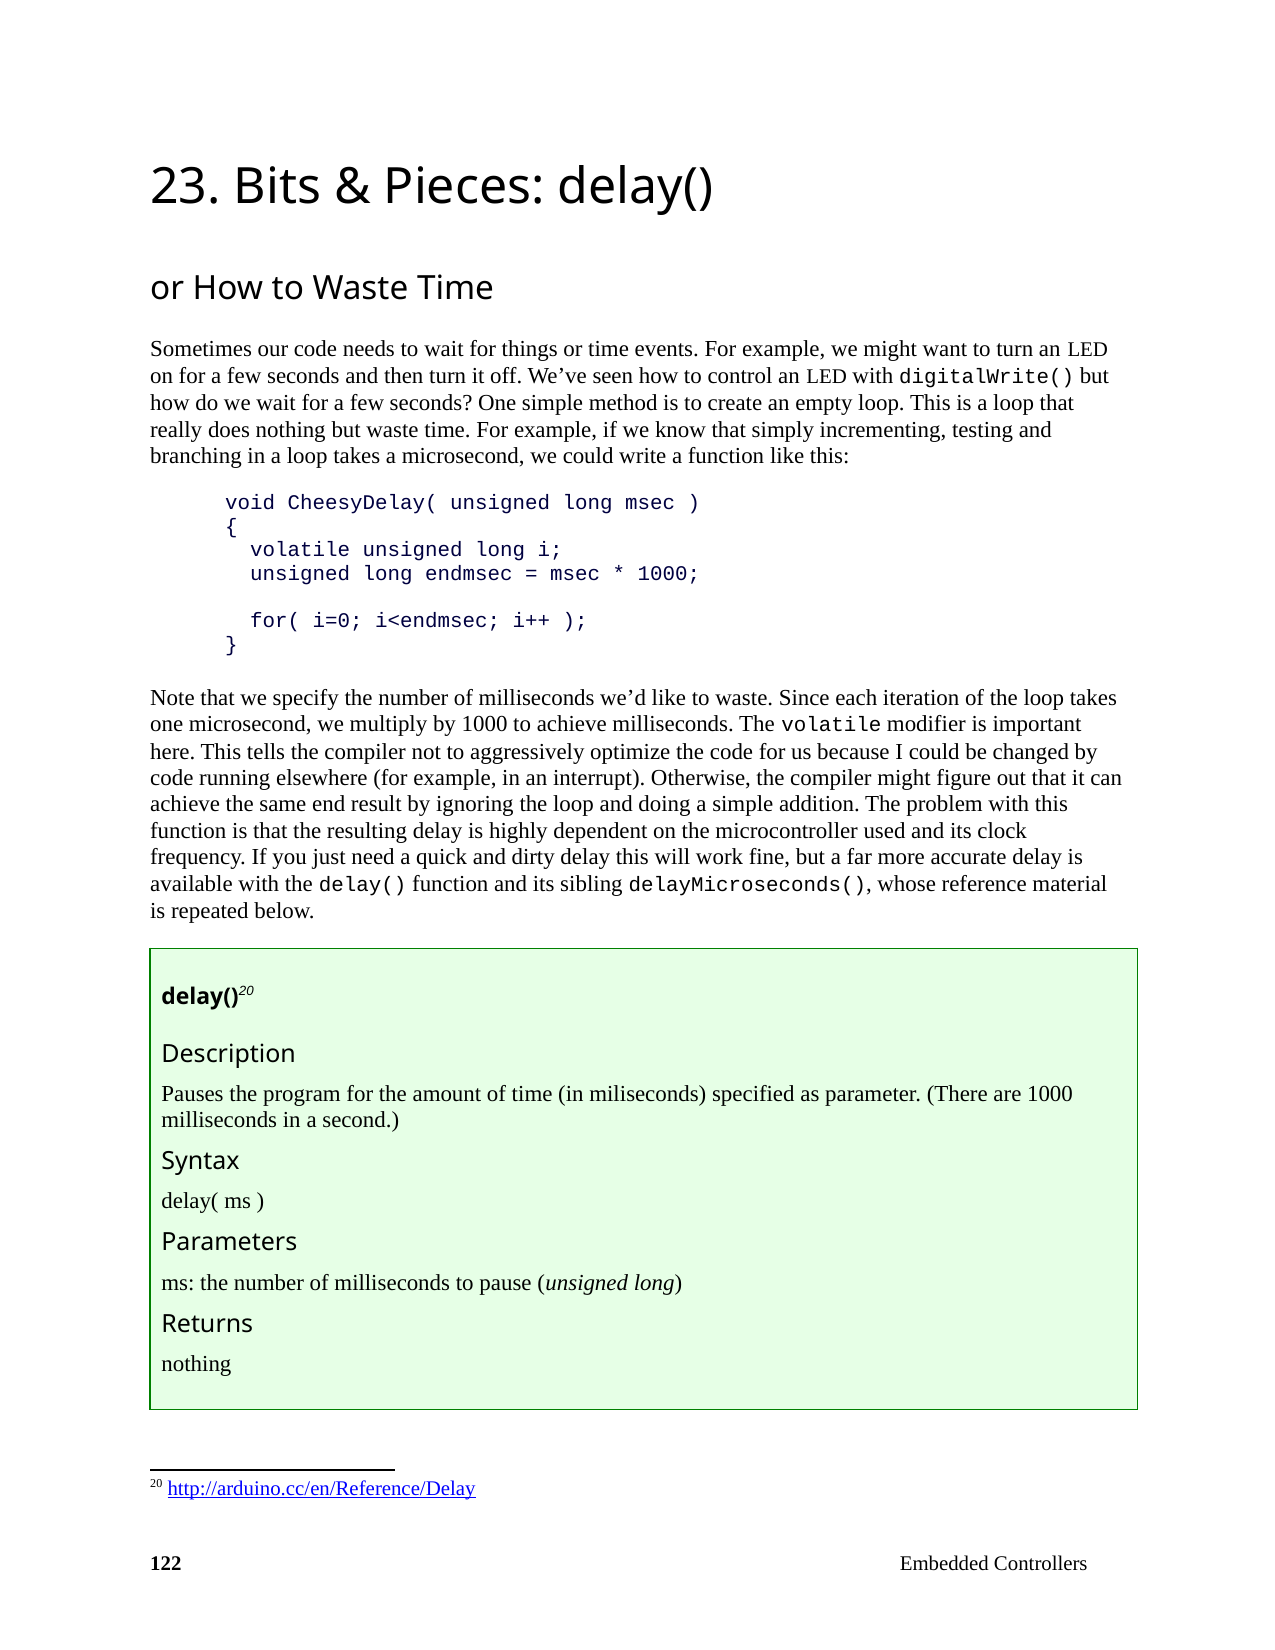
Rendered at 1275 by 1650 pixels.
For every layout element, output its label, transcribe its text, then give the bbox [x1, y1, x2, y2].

title 23. Bits & Pieces: delay() [150, 150, 1125, 218]
text } [225, 634, 1125, 657]
text volatile unsigned long i; [225, 539, 1125, 563]
text { [225, 516, 1125, 539]
text unsigned long endmsec = msec * 1000; [225, 563, 1125, 587]
table_header delay() Description Pauses the program for the amount of time (in miliseconds) specified as parameter. (There are 1000 milliseconds in a second.) Syntax delay( ms ) Parameters ms: the number of milliseconds to pause (unsigned long) Returns nothing [151, 949, 1137, 1409]
text Sometimes our code needs to wait for things or time events. For example, we might want to turn an LED on for a few seconds and then turn it off. We’ve seen how to control an LED with digitalWrite() but how do we wait for a few seconds? One simple method is to create an empty loop. This is a loop that really does nothing but waste time. For example, if we know that simply incrementing, testing and branching in a loop takes a microsecond, we could write a function like this: [150, 335, 1125, 468]
text void CheesyDelay( unsigned long msec ) [225, 492, 1125, 516]
text for( i=0; i<endmsec; i++ ); [225, 610, 1125, 634]
text Note that we specify the number of milliseconds we’d like to waste. Since each iteration of the loop takes one microsecond, we multiply by 1000 to achieve milliseconds. The volatile modifier is important here. This tells the compiler not to aggressively optimize the code for us because I could be changed by code running elsewhere (for example, in an interrupt). Otherwise, the compiler might figure out that it can achieve the same end result by ignoring the loop and doing a simple addition. The problem with this function is that the resulting delay is highly dependent on the microcontroller used and its clock frequency. If you just need a quick and dirty delay this will work fine, but a far more accurate delay is available with the delay() function and its sibling delayMicroseconds(), whose reference material is repeated below. [150, 684, 1125, 923]
subtitle or How to Waste Time [150, 263, 1125, 309]
